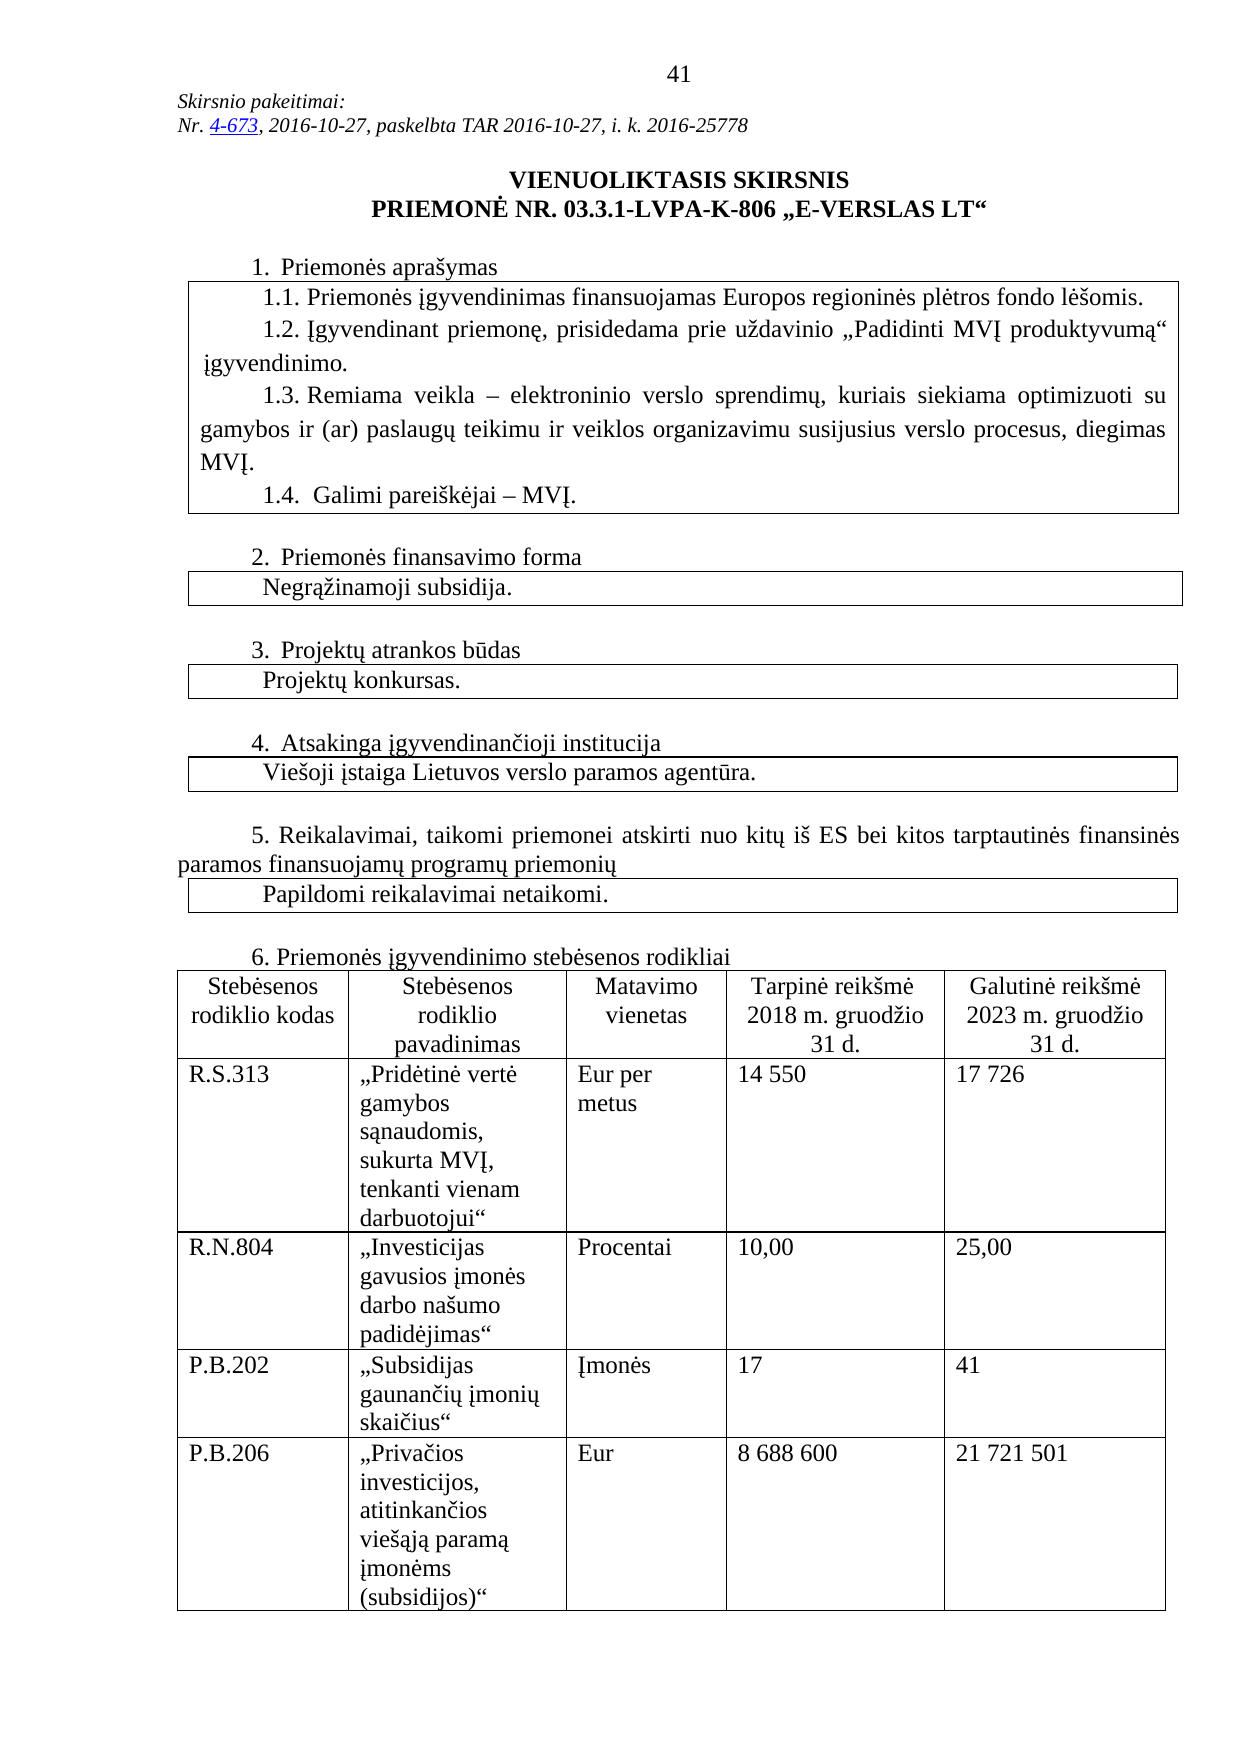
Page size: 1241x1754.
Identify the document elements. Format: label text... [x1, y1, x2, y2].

table_header Papildomi reikalavimai netaikomi. [189, 879, 1177, 912]
table_header Viešoji įstaiga Lietuvos verslo paramos agentūra. [189, 758, 1177, 791]
table_header Stebėsenos rodiklio pavadinimas [349, 971, 566, 1058]
table_cell Eur per metus [567, 1059, 726, 1231]
table_cell 41 [945, 1350, 1165, 1437]
table_cell „Subsidijas gaunančių įmonių skaičius“ [349, 1350, 566, 1437]
table_cell Procentai [567, 1233, 726, 1349]
text Skirsnio pakeitimai: [177, 89, 1181, 113]
text Nr. 4-673, 2016-10-27, paskelbta TAR 2016-10-27, i. k. 2016-25778 [177, 113, 1181, 137]
table_header Matavimo vienetas [567, 971, 726, 1058]
text 3. Projektų atrankos būdas [251, 635, 1181, 664]
table_cell R.S.313 [178, 1059, 348, 1231]
text 6. Priemonės įgyvendinimo stebėsenos rodikliai [177, 942, 1181, 970]
text 5. Reikalavimai, taikomi priemonei atskirti nuo kitų iš ES bei kitos tarptautinės finansinės paramos finansuojamų programų priemonių [177, 820, 1181, 878]
table_cell Eur [567, 1438, 726, 1610]
table_cell 10,00 [727, 1233, 944, 1349]
text 2. Priemonės finansavimo forma [251, 542, 1181, 571]
text PRIEMONĖ NR. 03.3.1-LVPA-K-806 „E-VERSLAS LT“ [177, 194, 1181, 223]
table_cell „Investicijas gavusios įmonės darbo našumo padidėjimas“ [349, 1233, 566, 1349]
text VIENUOLIKTASIS SKIRSNIS [177, 166, 1181, 194]
table_header 1.1. Priemonės įgyvendinimas finansuojamas Europos regioninės plėtros fondo lėšomis. [189, 282, 1178, 314]
table_cell 17 726 [945, 1059, 1165, 1231]
table_cell „Privačios investicijos, atitinkančios viešąją paramą įmonėms (subsidijos)“ [349, 1438, 566, 1610]
table_header Stebėsenos rodiklio kodas [178, 971, 348, 1058]
table_cell R.N.804 [178, 1233, 348, 1349]
text 4. Atsakinga įgyvendinančioji institucija [251, 728, 1181, 756]
table_cell 17 [727, 1350, 944, 1437]
table_header Galutinė reikšmė 2023 m. gruodžio 31 d. [945, 971, 1165, 1058]
table_cell P.B.206 [178, 1438, 348, 1610]
text 1. Priemonės aprašymas [251, 252, 1181, 281]
table_header Tarpinė reikšmė 2018 m. gruodžio 31 d. [727, 971, 944, 1058]
table_cell 1.4. Galimi pareiškėjai – MVĮ. [189, 480, 1178, 513]
table_cell 25,00 [945, 1233, 1165, 1349]
table_header Projektų konkursas. [189, 665, 1177, 698]
table_cell 21 721 501 [945, 1438, 1165, 1610]
table_cell 1.3. Remiama veikla – elektroninio verslo sprendimų, kuriais siekiama optimizuoti su gamybos ir (ar) paslaugų teikimu ir veiklos organizavimu susijusius verslo procesus, diegimas MVĮ. [189, 381, 1178, 480]
table_cell 14 550 [727, 1059, 944, 1231]
table_header Negrąžinamoji subsidija. [189, 572, 1182, 605]
table_cell P.B.202 [178, 1350, 348, 1437]
table_cell 8 688 600 [727, 1438, 944, 1610]
table_cell 1.2. Įgyvendinant priemonę, prisidedama prie uždavinio „Padidinti MVĮ produktyvumą“ įgyvendinimo. [189, 315, 1178, 381]
table_cell Įmonės [567, 1350, 726, 1437]
table_cell „Pridėtinė vertė gamybos sąnaudomis, sukurta MVĮ, tenkanti vienam darbuotojui“ [349, 1059, 566, 1231]
